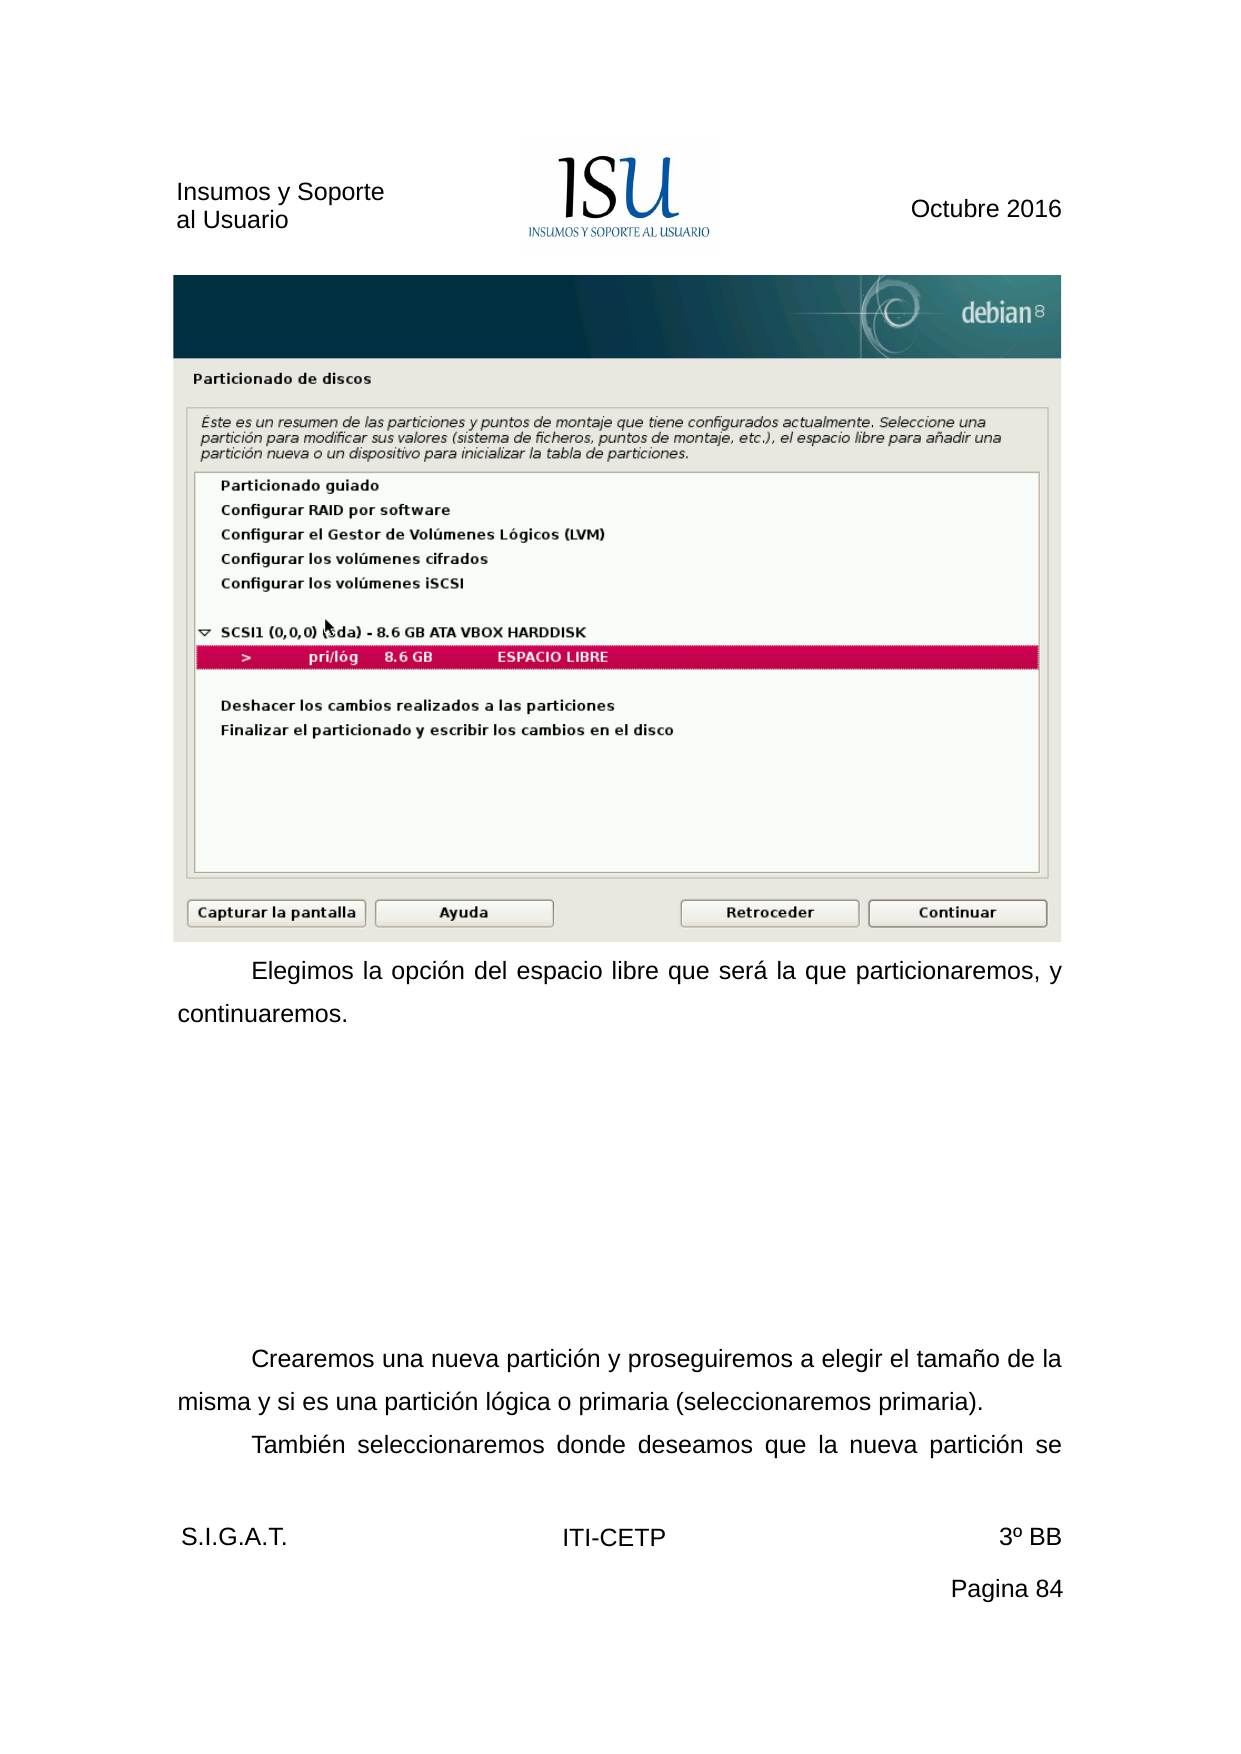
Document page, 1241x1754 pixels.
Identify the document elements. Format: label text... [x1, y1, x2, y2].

picture [517, 138, 723, 252]
picture [173, 275, 1062, 942]
text También seleccionaremos donde deseamos que la nueva partición se [177, 1430, 1063, 1459]
text Crearemos una nueva partición y proseguiremos a elegir el tamaño de la misma y si es una partición lógica o primaria (seleccionaremos primaria). [177, 1344, 1063, 1416]
text Elegimos la opción del espacio libre que será la que particionaremos, y continuaremos. [177, 260, 1063, 1028]
